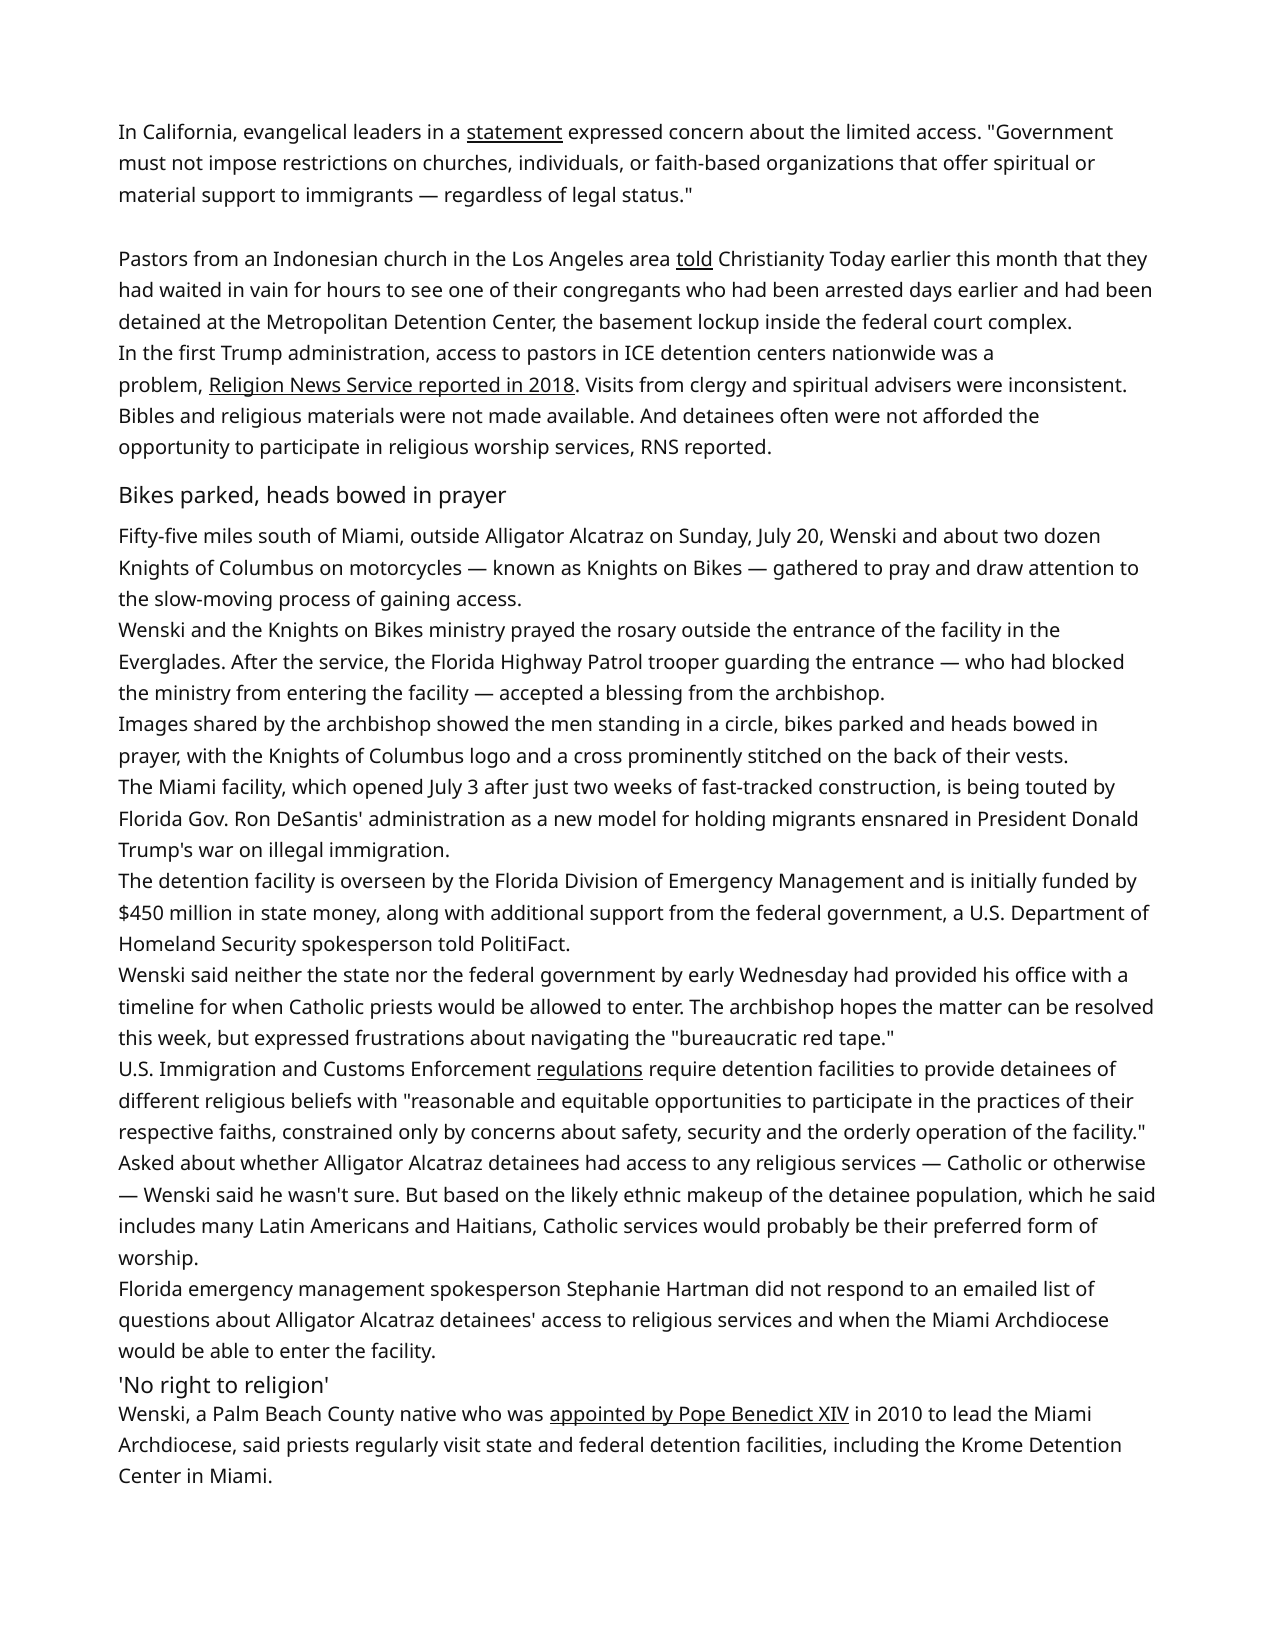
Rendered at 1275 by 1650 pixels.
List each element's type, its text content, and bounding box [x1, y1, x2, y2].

text Asked about whether Alligator Alcatraz detainees had access to any religious services — Catholic or otherwise — Wenski said he wasn't sure. But based on the likely ethnic makeup of the detainee population, which he said includes many Latin Americans and Haitians, Catholic services would probably be their preferred form of worship. [118, 1149, 1157, 1271]
text In California, evangelical leaders in a statement expressed concern about the limited access. "Government must not impose restrictions on churches, individuals, or faith-based organizations that offer spiritual or material support to immigrants — regardless of legal status." [118, 118, 1157, 208]
text Wenski said neither the state nor the federal government by early Wednesday had provided his office with a timeline for when Catholic priests would be allowed to enter. The archbishop hopes the matter can be resolved this week, but expressed frustrations about navigating the "bureaucratic red tape." [118, 961, 1157, 1051]
text Florida emergency management spokesperson Stephanie Hartman did not respond to an emailed list of questions about Alligator Alcatraz detainees' access to religious services and when the Miami Archdiocese would be able to enter the facility. [118, 1275, 1157, 1365]
text Pastors from an Indonesian church in the Los Angeles area told Christianity Today earlier this month that they had waited in vain for hours to see one of their congregants who had been arrested days earlier and had been detained at the Metropolitan Detention Center, the basement lockup inside the federal court complex. [118, 245, 1157, 335]
subtitle 'No right to religion' [118, 1369, 1157, 1399]
text Wenski, a Palm Beach County native who was appointed by Pope Benedict XIV in 2010 to lead the Miami Archdiocese, said priests regularly visit state and federal detention facilities, including the Krome Detention Center in Miami. [118, 1399, 1157, 1489]
text In the first Trump administration, access to pastors in ICE detention centers nationwide was a problem, Religion News Service reported in 2018. Visits from clergy and spiritual advisers were inconsistent. Bibles and religious materials were not made available. And detainees often were not afforded the opportunity to participate in religious worship services, RNS reported. [118, 339, 1157, 461]
text U.S. Immigration and Customs Enforcement regulations require detention facilities to provide detainees of different religious beliefs with "reasonable and equitable opportunities to participate in the practices of their respective faiths, constrained only by concerns about safety, security and the orderly operation of the facility." [118, 1055, 1157, 1145]
text Fifty-five miles south of Miami, outside Alligator Alcatraz on Sunday, July 20, Wenski and about two dozen Knights of Columbus on motorcycles — known as Knights on Bikes — gathered to pray and draw attention to the slow-moving process of gaining access. [118, 522, 1157, 612]
text The Miami facility, which opened July 3 after just two weeks of fast-tracked construction, is being touted by Florida Gov. Ron DeSantis' administration as a new model for holding migrants ensnared in President Donald Trump's war on illegal immigration. [118, 773, 1157, 863]
text Wenski and the Knights on Bikes ministry prayed the rosary outside the entrance of the facility in the Everglades. After the service, the Florida Highway Patrol trooper guarding the entrance — who had blocked the ministry from entering the facility — accepted a blessing from the archbishop. [118, 616, 1157, 706]
text The detention facility is overseen by the Florida Division of Emergency Management and is initially funded by $450 million in state money, along with additional support from the federal government, a U.S. Department of Homeland Security spokesperson told PolitiFact. [118, 867, 1157, 957]
text Images shared by the archbishop showed the men standing in a circle, bikes parked and heads bowed in prayer, with the Knights of Columbus logo and a cross prominently stitched on the back of their vests. [118, 711, 1157, 769]
subtitle Bikes parked, heads bowed in prayer [118, 479, 1157, 510]
